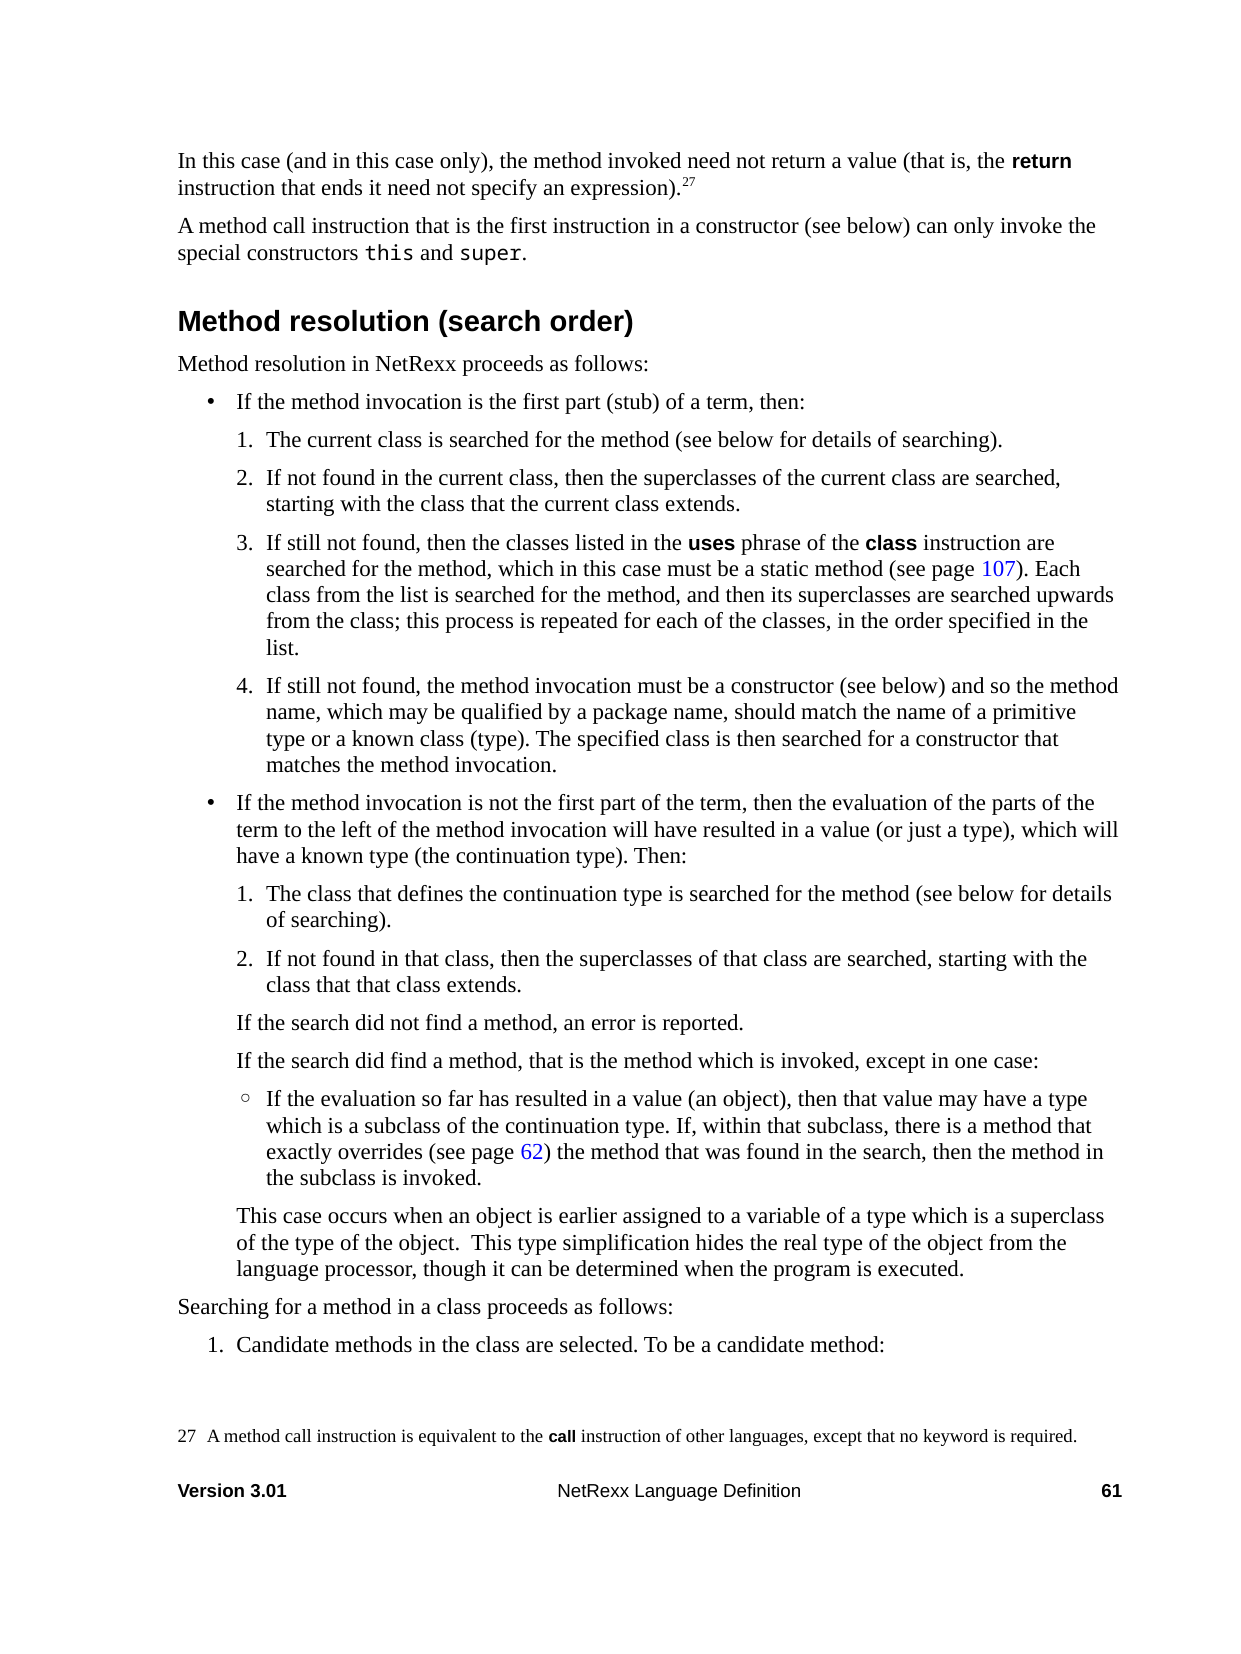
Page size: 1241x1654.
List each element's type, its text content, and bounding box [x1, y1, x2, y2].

list If the evaluation so far has resulted in a value (an object), then that value may have a type which is a subclass of the continuation type. If, within that subclass, there is a method that exactly overrides (see page 59) the method that was found in the search, then the method in the subclass is invoked. [236, 1085, 1122, 1191]
list The class that defines the continuation type is searched for the method (see below for details of searching). [236, 880, 1122, 933]
list If still not found, then the classes listed in the uses phrase of the class instruction are searched for the method, which in this case must be a static method (see page 102). Each class from the list is searched for the method, and then its superclasses are searched upwards from the class; this process is repeated for each of the classes, in the order specified in the list. [236, 528, 1122, 660]
subtitle Method resolution (search order) [177, 304, 1122, 337]
text Searching for a method in a class proceeds as follows: [177, 1293, 1122, 1320]
list The current class is searched for the method (see below for details of searching). [236, 426, 1122, 452]
text A method call instruction is equivalent to the call instruction of other languages, except that no keyword is required. [177, 1425, 1122, 1447]
list If not found in the current class, then the superclasses of the current class are searched, starting with the class that the current class extends. [236, 464, 1122, 517]
text Method resolution in NetRexx proceeds as follows: [177, 350, 1122, 376]
list Candidate methods in the class are selected. To be a candidate method: [207, 1331, 1122, 1358]
list If the method invocation is not the first part of the term, then the evaluation of the parts of the term to the left of the method invocation will have resulted in a value (or just a type), which will have a known type (the continuation type). Then: [207, 789, 1122, 868]
list If the search did find a method, that is the method which is invoked, except in one case: [207, 1047, 1122, 1073]
list If the search did not find a method, an error is reported. [207, 1009, 1122, 1035]
list If not found in that class, then the superclasses of that class are searched, starting with the class that that class extends. [236, 944, 1122, 997]
text In this case (and in this case only), the method invoked need not return a value (that is, the return instruction that ends it need not specify an expression). [177, 148, 1122, 200]
list If still not found, the method invocation must be a constructor (see below) and so the method name, which may be qualified by a package name, should match the name of a primitive type or a known class (type). The specified class is then searched for a constructor that matches the method invocation. [236, 672, 1122, 777]
list If the method invocation is the first part (stub) of a term, then: [207, 388, 1122, 414]
list This case occurs when an object is earlier assigned to a variable of a type which is a superclass of the type of the object. This type simplification hides the real type of the object from the language processor, though it can be determined when the program is executed. [207, 1202, 1122, 1282]
text A method call instruction that is the first instruction in a constructor (see below) can only invoke the special constructors this and super. [177, 212, 1122, 267]
